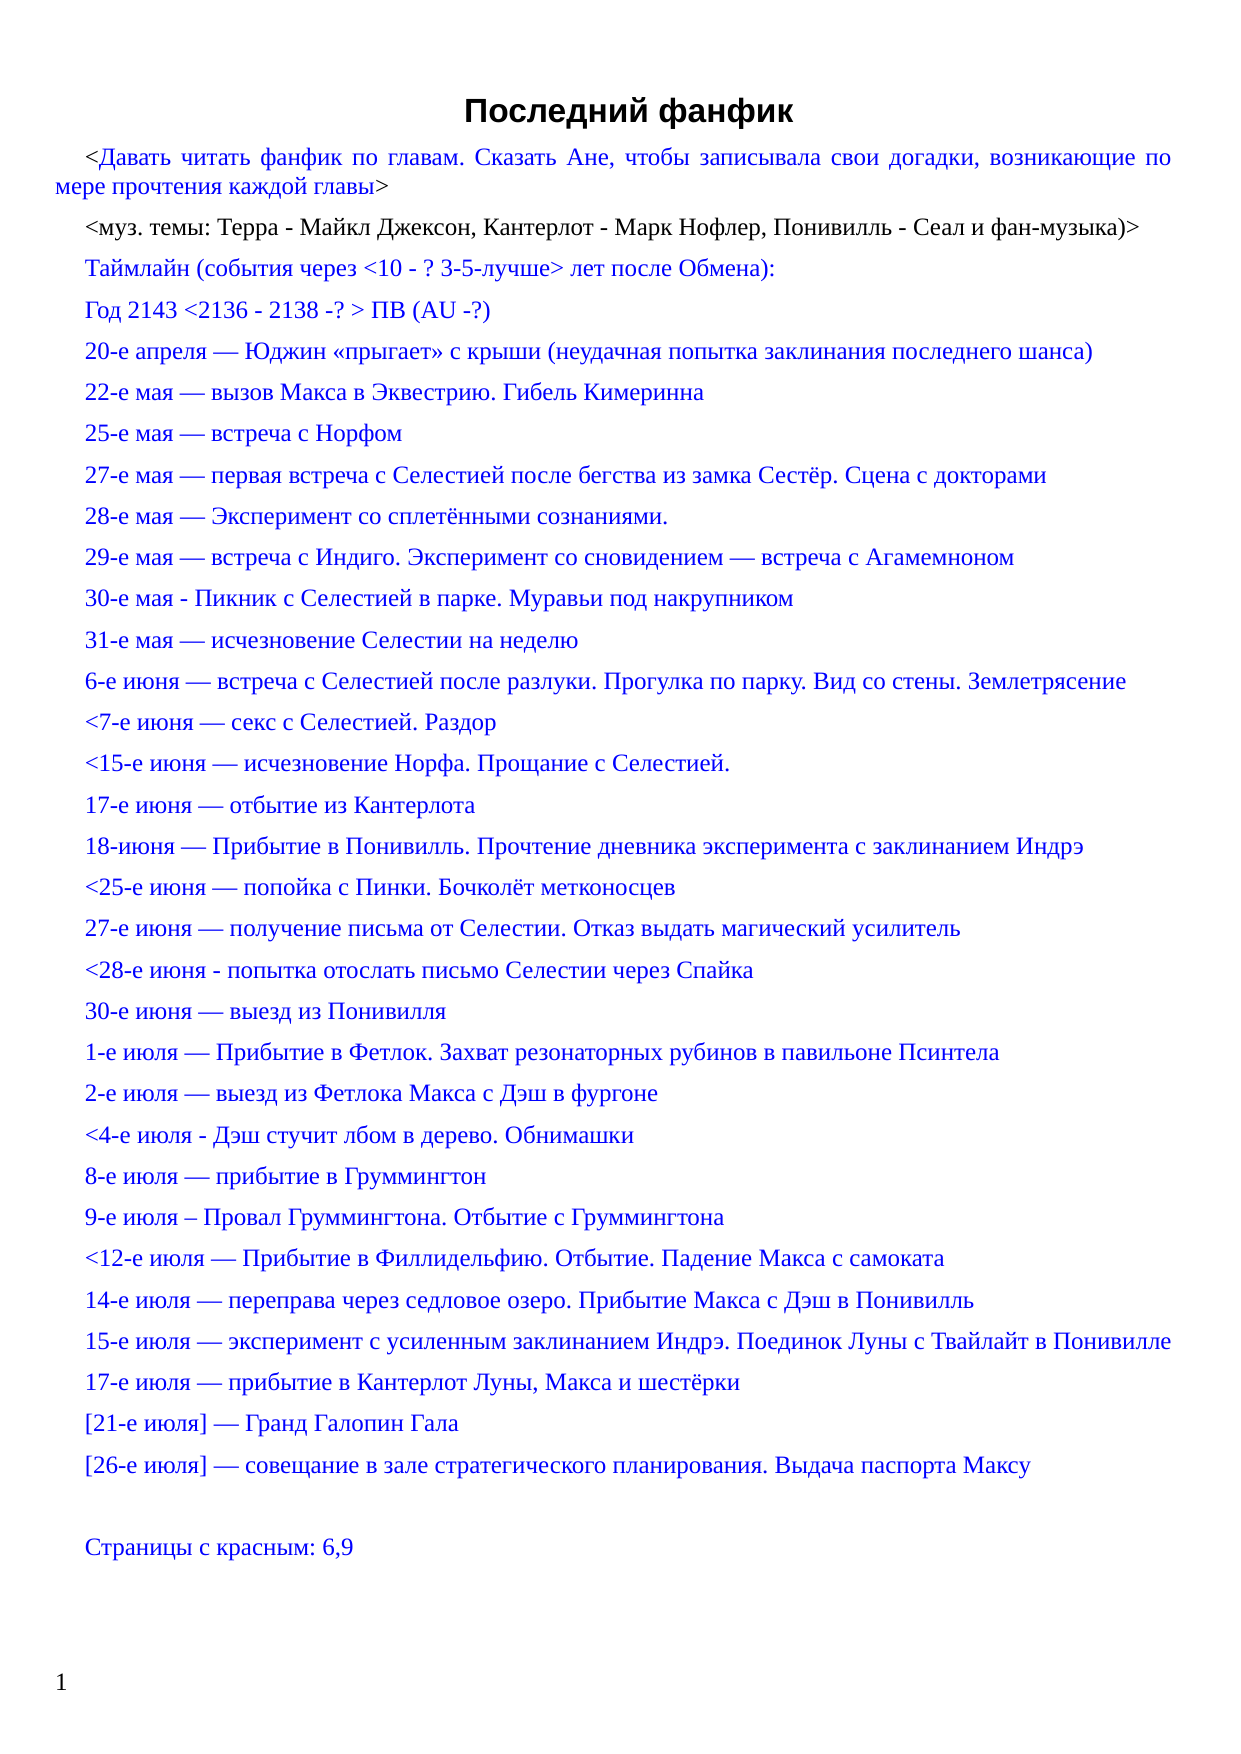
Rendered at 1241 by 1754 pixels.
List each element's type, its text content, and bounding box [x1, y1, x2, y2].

text 9-е июля – Провал Груммингтона. Отбытие с Груммингтона [55, 1202, 1173, 1231]
subtitle Последний фанфик [55, 91, 1173, 130]
text 30-е июня — выезд из Понивилля [55, 996, 1173, 1025]
text <12-е июля — Прибытие в Филлидельфию. Отбытие. Падение Макса с самоката [55, 1243, 1173, 1272]
text 17-е июня — отбытие из Кантерлота [55, 790, 1173, 818]
text Страницы с красным: 6,9 [55, 1532, 1173, 1561]
text 27-е мая — первая встреча с Селестией после бегства из замка Сестёр. Сцена с докторами [55, 460, 1173, 488]
text 27-е июня — получение письма от Селестии. Отказ выдать магический усилитель [55, 913, 1173, 942]
text 28-е мая — Эксперимент со сплетёнными сознаниями. [55, 501, 1173, 530]
text 15-е июля — эксперимент с усиленным заклинанием Индрэ. Поединок Луны с Твайлайт в Понивилле [55, 1326, 1173, 1355]
text <28-е июня - попытка отослать письмо Селестии через Спайка [55, 955, 1173, 983]
text 22-е мая — вызов Макса в Эквестрию. Гибель Кимеринна [55, 377, 1173, 406]
text Год 2143 <2136 - 2138 -? > ПВ (AU -?) [55, 295, 1173, 323]
text 30-е мая - Пикник с Селестией в парке. Муравьи под накрупником [55, 583, 1173, 612]
text Таймлайн (события через <10 - ? 3-5-лучше> лет после Обмена): [55, 253, 1173, 282]
text 25-е мая — встреча с Норфом [55, 418, 1173, 447]
text <25-е июня — попойка с Пинки. Бочколёт метконосцев [55, 872, 1173, 901]
text <муз. темы: Терра - Майкл Джексон, Кантерлот - Марк Нофлер, Понивилль - Сеал и фан-музыка)> [55, 212, 1173, 241]
text <7-е июня — секс с Селестией. Раздор [55, 707, 1173, 736]
text 2-е июля — выезд из Фетлока Макса с Дэш в фургоне [55, 1078, 1173, 1107]
text 14-е июля — переправа через седловое озеро. Прибытие Макса с Дэш в Понивилль [55, 1285, 1173, 1313]
text [21-е июля] — Гранд Галопин Гала [55, 1408, 1173, 1437]
text <4-е июля - Дэш стучит лбом в дерево. Обнимашки [55, 1120, 1173, 1148]
text 17-е июля — прибытие в Кантерлот Луны, Макса и шестёрки [55, 1367, 1173, 1396]
text 31-е мая — исчезновение Селестии на неделю [55, 625, 1173, 653]
text <Давать читать фанфик по главам. Сказать Ане, чтобы записывала свои догадки, возникающие по мере прочтения каждой главы> [55, 142, 1173, 200]
text 8-е июля — прибытие в Груммингтон [55, 1161, 1173, 1190]
text 20-е апреля — Юджин «прыгает» с крыши (неудачная попытка заклинания последнего шанса) [55, 336, 1173, 365]
text 6-е июня — встреча с Селестией после разлуки. Прогулка по парку. Вид со стены. Землетрясение [55, 666, 1173, 695]
text 29-е мая — встреча с Индиго. Эксперимент со сновидением — встреча с Агамемноном [55, 542, 1173, 571]
text <15-е июня — исчезновение Норфа. Прощание с Селестией. [55, 748, 1173, 777]
text 18-июня — Прибытие в Понивилль. Прочтение дневника эксперимента с заклинанием Индрэ [55, 831, 1173, 860]
text [26-е июля] — совещание в зале стратегического планирования. Выдача паспорта Максу [55, 1450, 1173, 1478]
text 1-е июля — Прибытие в Фетлок. Захват резонаторных рубинов в павильоне Псинтела [55, 1037, 1173, 1066]
